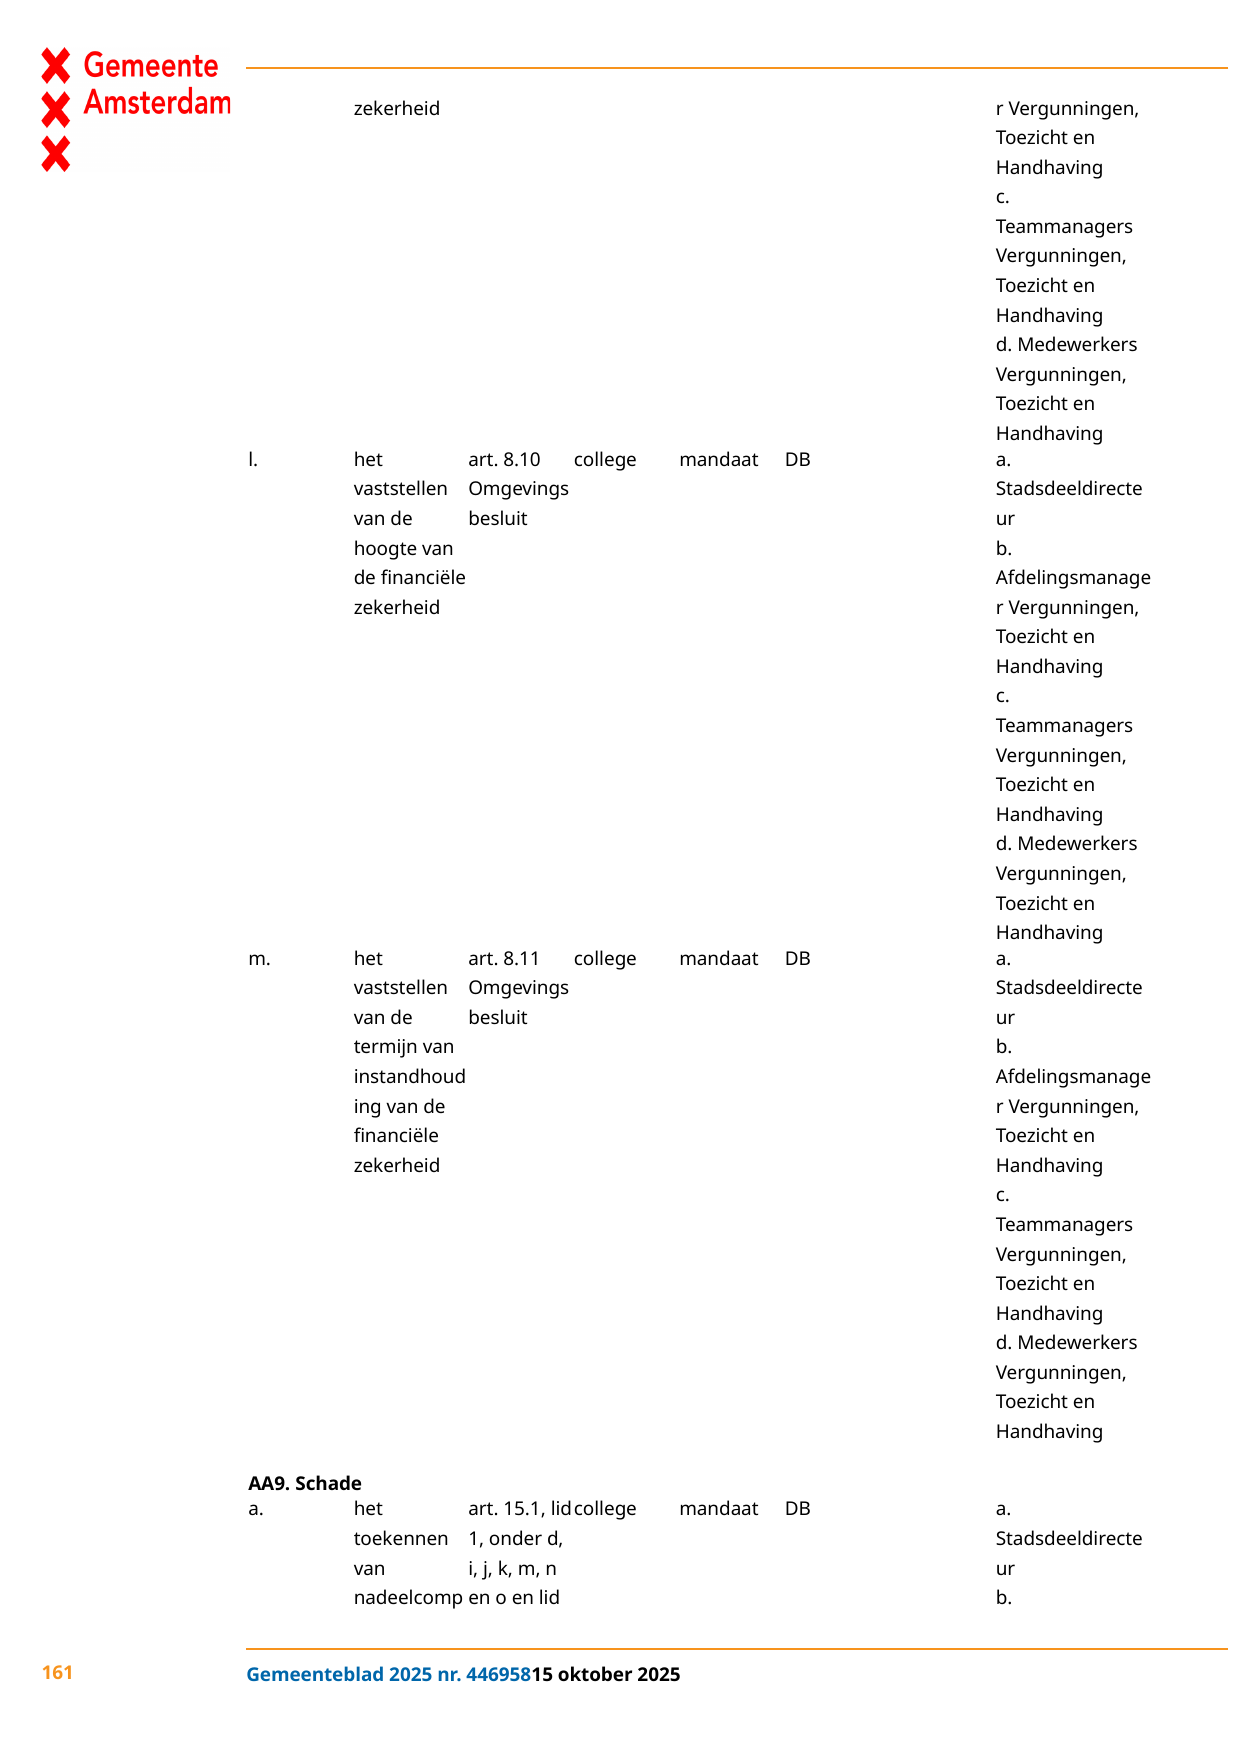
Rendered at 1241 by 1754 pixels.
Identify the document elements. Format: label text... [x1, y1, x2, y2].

table_cell mandaat [679, 1496, 784, 1610]
table_cell zekerheid [354, 95, 468, 446]
table_cell college [574, 1496, 679, 1610]
table_cell [468, 95, 574, 446]
table_cell art. 8.11 Omgevingsbesluit [468, 945, 574, 1444]
table_cell [996, 1444, 1152, 1470]
table_cell [785, 1444, 890, 1470]
table_cell [890, 446, 996, 945]
table_cell l. [248, 446, 353, 945]
table_cell a. Stadsdeeldirecteur b. Afdelingsmanager Vergunningen, Toezicht en Handhaving c. Teammanagers Vergunningen, Toezicht en Handhaving d. Medewerkers Vergunningen, Toezicht en Handhaving [996, 446, 1152, 945]
table_cell het vaststellen van de hoogte van de financiële zekerheid [354, 446, 468, 945]
table_cell college [574, 945, 679, 1444]
table_cell [890, 95, 996, 446]
table_cell DB [785, 446, 890, 945]
table_cell [890, 945, 996, 1444]
table_cell [468, 1444, 574, 1470]
table_cell mandaat [679, 945, 784, 1444]
table_cell [679, 1444, 784, 1470]
table_cell [248, 95, 353, 446]
table_cell [248, 1444, 353, 1470]
table_cell DB [785, 1496, 890, 1610]
table_cell art. 15.1, lid 1, onder d, i, j, k, m, n en o en lid [468, 1496, 574, 1610]
picture [41, 47, 231, 172]
table_cell het vaststellen van de termijn van instandhouding van de financiële zekerheid [354, 945, 468, 1444]
table_cell a. Stadsdeeldirecteur b. Afdelingsmanager Vergunningen, Toezicht en Handhaving c. Teammanagers Vergunningen, Toezicht en Handhaving d. Medewerkers Vergunningen, Toezicht en Handhaving [996, 945, 1152, 1444]
table_cell [890, 1444, 996, 1470]
table_cell [785, 95, 890, 446]
table_cell college [574, 446, 679, 945]
table_cell [354, 1444, 468, 1470]
table_cell DB [785, 945, 890, 1444]
table_cell AA9. Schade [248, 1470, 1152, 1496]
table_cell [574, 1444, 679, 1470]
table_cell art. 8.10 Omgevingsbesluit [468, 446, 574, 945]
table_cell m. [248, 945, 353, 1444]
table_cell het toekennen van nadeelcomp [354, 1496, 468, 1610]
table_cell a. [248, 1496, 353, 1610]
table_cell [890, 1496, 996, 1610]
table_cell [679, 95, 784, 446]
table_cell [574, 95, 679, 446]
table_cell mandaat [679, 446, 784, 945]
table_cell a. Stadsdeeldirecteur b. [996, 1496, 1152, 1610]
table_cell r Vergunningen, Toezicht en Handhaving c. Teammanagers Vergunningen, Toezicht en Handhaving d. Medewerkers Vergunningen, Toezicht en Handhaving [996, 95, 1152, 446]
